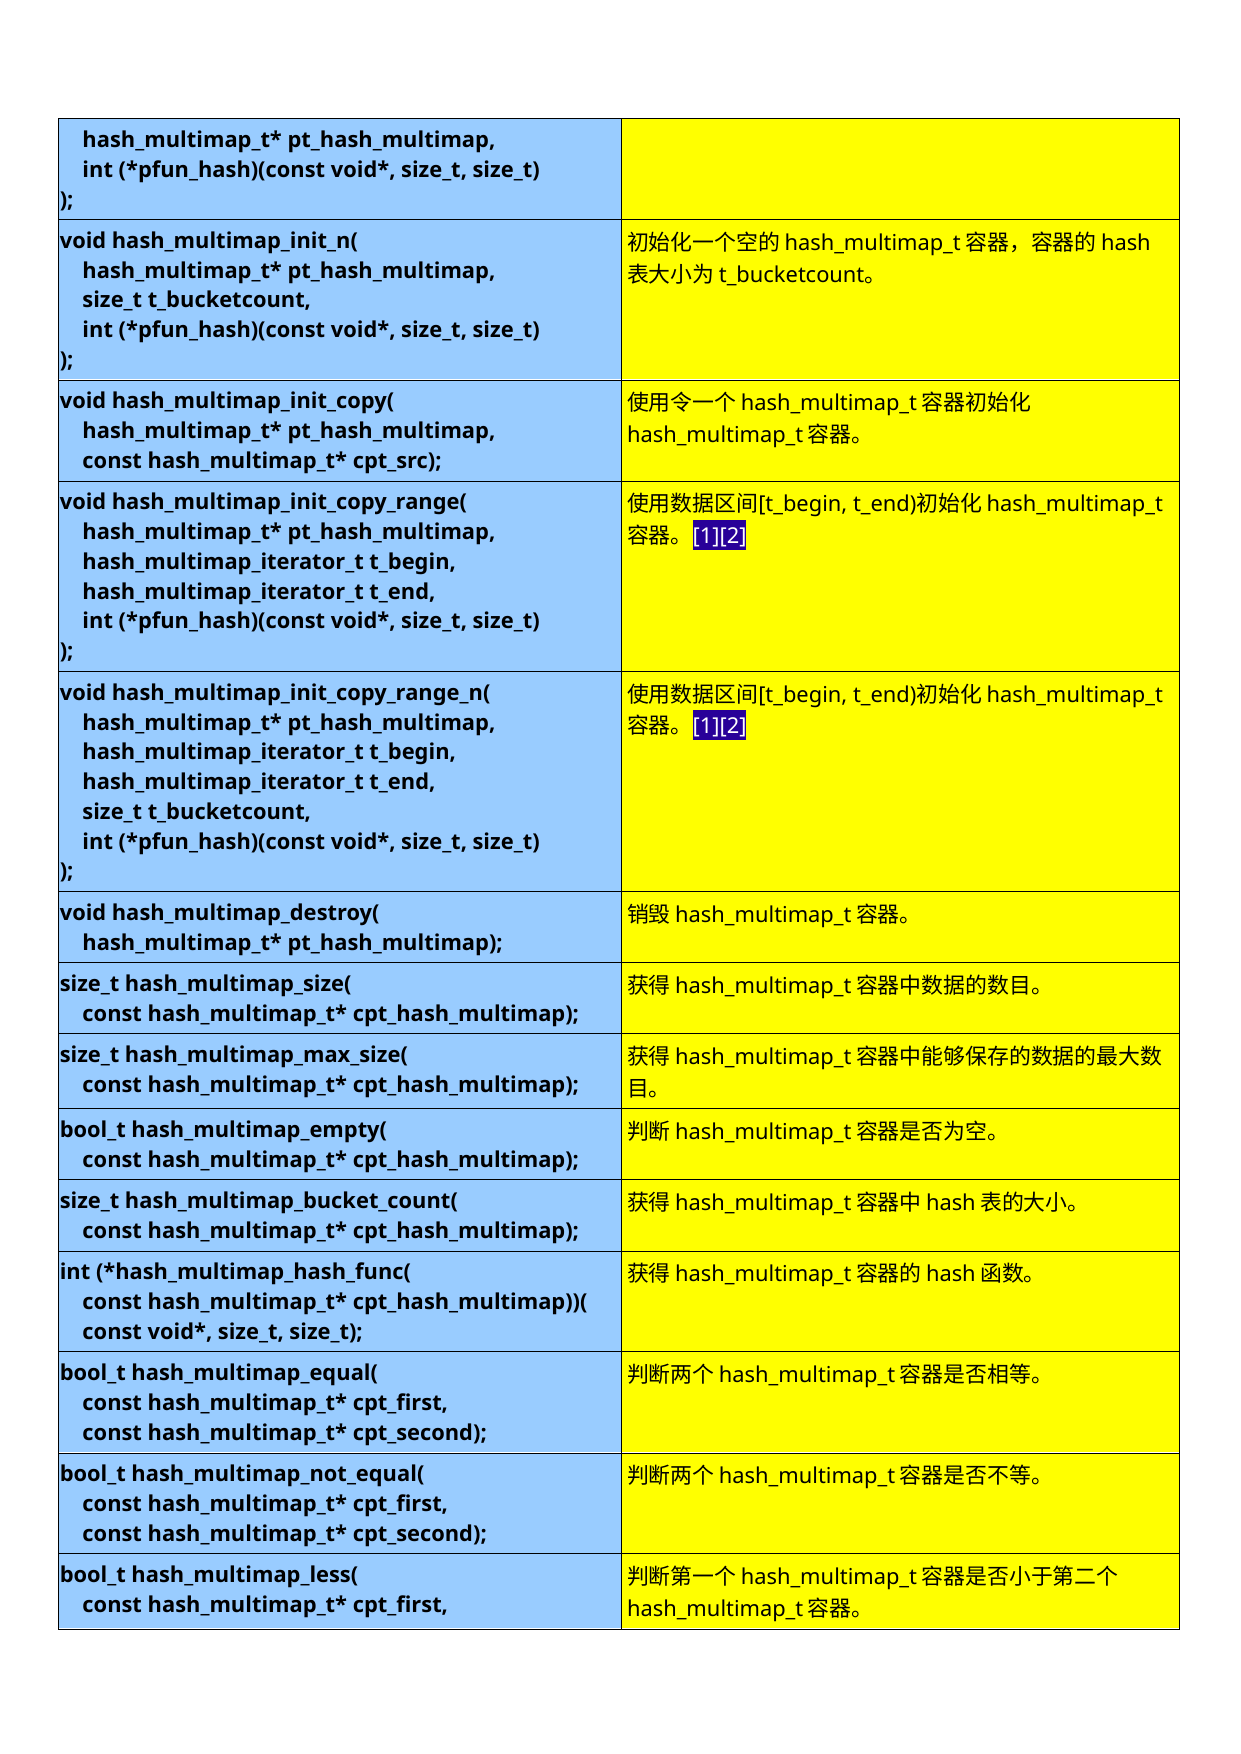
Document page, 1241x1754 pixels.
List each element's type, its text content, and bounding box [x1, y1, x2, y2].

table_cell 初始化一个空的hash_multimap_t容器，容器的hash表大小为t_bucketcount。 [622, 220, 1179, 379]
table_cell size_t hash_multimap_max_size( const hash_multimap_t* cpt_hash_multimap); [59, 1034, 621, 1108]
table_cell 判断两个hash_multimap_t容器是否不等。 [622, 1454, 1179, 1553]
table_cell void hash_multimap_init_n( hash_multimap_t* pt_hash_multimap, size_t t_bucketcount, int (*pfun_hash)(const void*, size_t, size_t) ); [59, 220, 621, 379]
table_cell [622, 119, 1179, 219]
table_cell 销毁hash_multimap_t容器。 [622, 892, 1179, 962]
table_cell size_t hash_multimap_bucket_count( const hash_multimap_t* cpt_hash_multimap); [59, 1180, 621, 1251]
table_cell 判断第一个hash_multimap_t容器是否小于第二个hash_multimap_t容器。 [622, 1554, 1179, 1628]
table_cell bool_t hash_multimap_equal( const hash_multimap_t* cpt_first, const hash_multimap_t* cpt_second); [59, 1352, 621, 1452]
table_cell bool_t hash_multimap_empty( const hash_multimap_t* cpt_hash_multimap); [59, 1109, 621, 1179]
table_cell void hash_multimap_init_copy_range( hash_multimap_t* pt_hash_multimap, hash_multimap_iterator_t t_begin, hash_multimap_iterator_t t_end, int (*pfun_hash)(const void*, size_t, size_t) ); [59, 482, 621, 671]
table_cell hash_multimap_t* pt_hash_multimap, int (*pfun_hash)(const void*, size_t, size_t) ); [59, 119, 621, 219]
table_cell void hash_multimap_init_copy_range_n( hash_multimap_t* pt_hash_multimap, hash_multimap_iterator_t t_begin, hash_multimap_iterator_t t_end, size_t t_bucketcount, int (*pfun_hash)(const void*, size_t, size_t) ); [59, 672, 621, 891]
table_cell bool_t hash_multimap_not_equal( const hash_multimap_t* cpt_first, const hash_multimap_t* cpt_second); [59, 1454, 621, 1553]
table_cell size_t hash_multimap_size( const hash_multimap_t* cpt_hash_multimap); [59, 963, 621, 1033]
table_cell 使用数据区间[t_begin, t_end)初始化hash_multimap_t容器。[1][2] [622, 672, 1179, 891]
table_cell void hash_multimap_init_copy( hash_multimap_t* pt_hash_multimap, const hash_multimap_t* cpt_src); [59, 381, 621, 481]
table_cell 判断hash_multimap_t容器是否为空。 [622, 1109, 1179, 1179]
table_cell void hash_multimap_destroy( hash_multimap_t* pt_hash_multimap); [59, 892, 621, 962]
table_cell 获得hash_multimap_t容器中hash表的大小。 [622, 1180, 1179, 1251]
table_cell 获得hash_multimap_t容器中能够保存的数据的最大数目。 [622, 1034, 1179, 1108]
table_cell 使用令一个hash_multimap_t容器初始化hash_multimap_t容器。 [622, 381, 1179, 481]
table_cell 判断两个hash_multimap_t容器是否相等。 [622, 1352, 1179, 1452]
table_cell int (*hash_multimap_hash_func( const hash_multimap_t* cpt_hash_multimap))( const void*, size_t, size_t); [59, 1252, 621, 1351]
table_cell 使用数据区间[t_begin, t_end)初始化hash_multimap_t容器。[1][2] [622, 482, 1179, 671]
table_cell 获得hash_multimap_t容器中数据的数目。 [622, 963, 1179, 1033]
table_cell bool_t hash_multimap_less( const hash_multimap_t* cpt_first, [59, 1554, 621, 1628]
table_cell 获得hash_multimap_t容器的hash函数。 [622, 1252, 1179, 1351]
